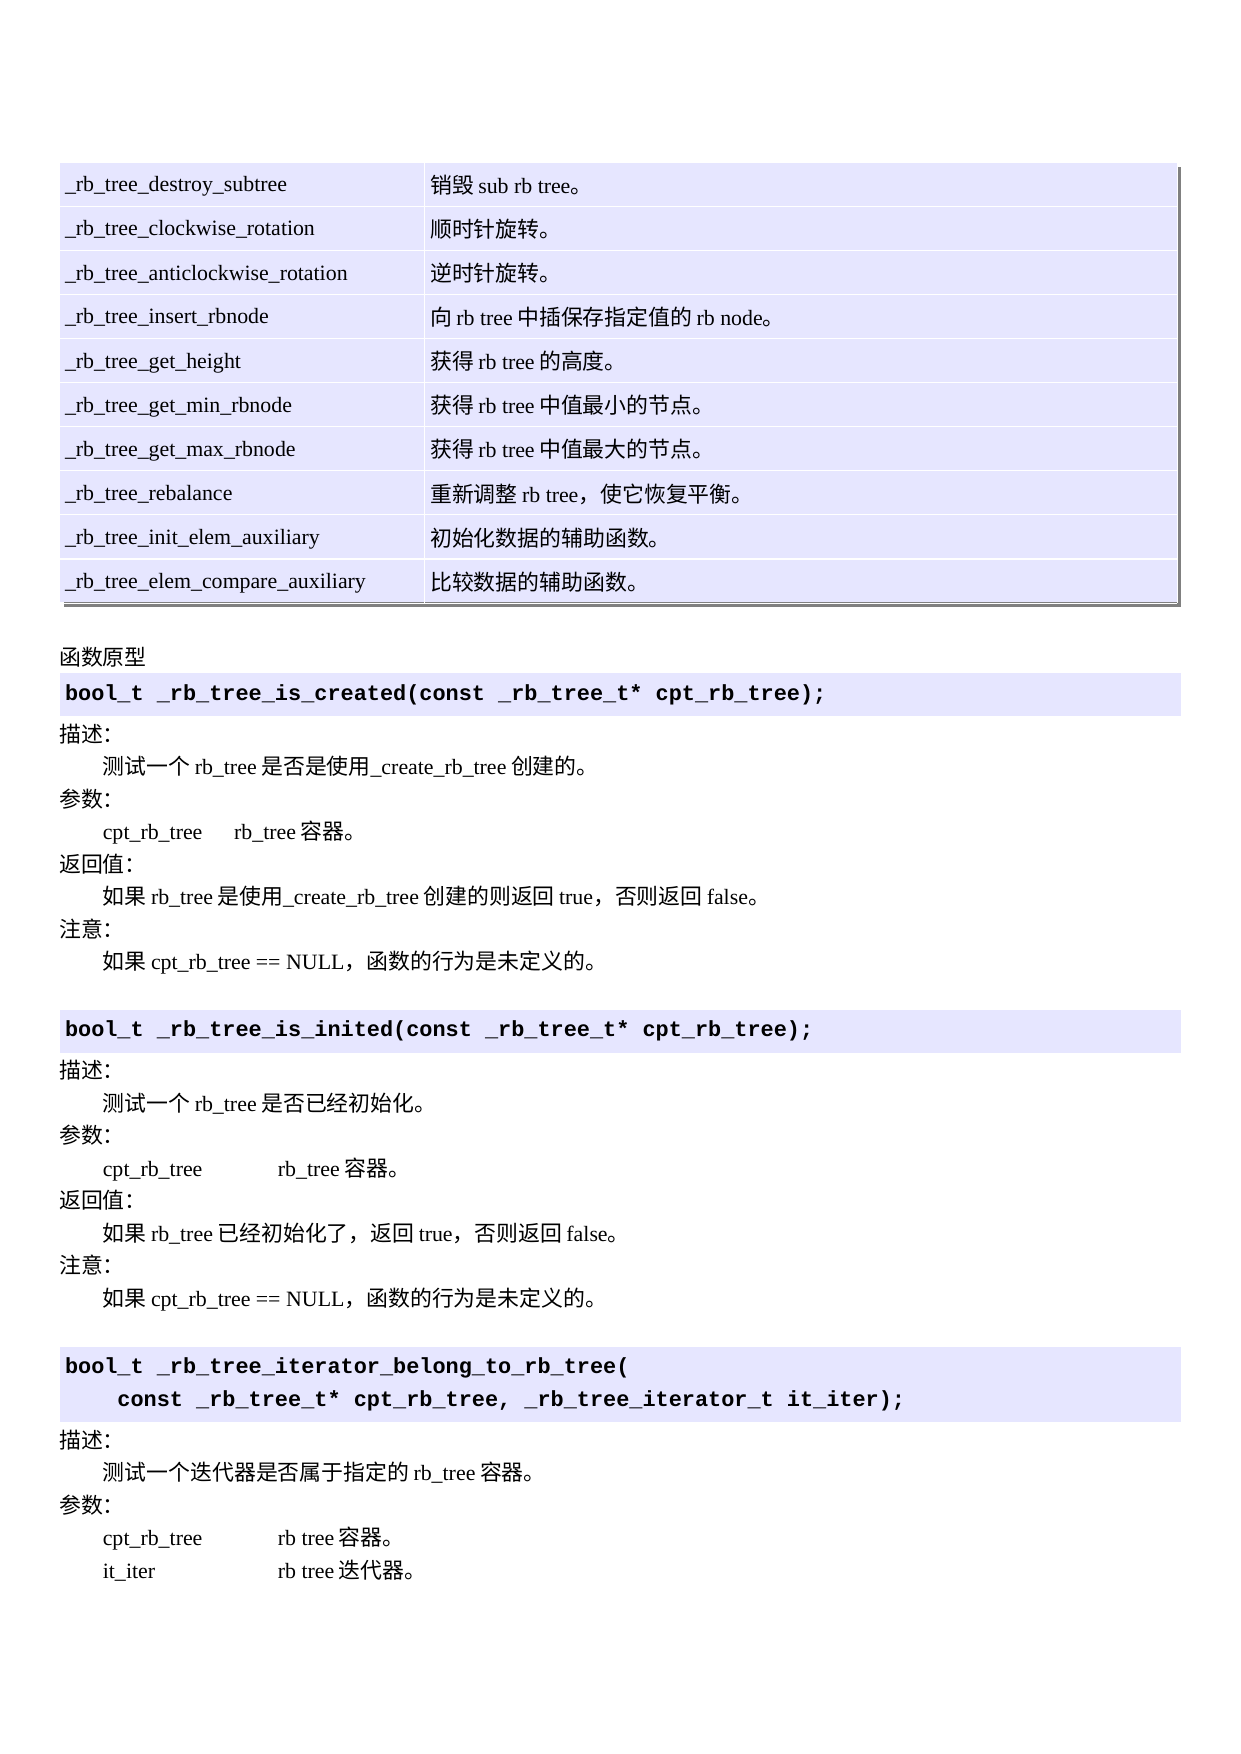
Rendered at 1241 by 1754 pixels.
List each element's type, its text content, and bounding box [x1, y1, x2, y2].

table_cell 重新调整rb tree，使它恢复平衡。 [425, 471, 1177, 514]
text 描述： [59, 1054, 1181, 1086]
table_cell 获得rb tree中值最小的节点。 [425, 383, 1177, 426]
table_cell _rb_tree_init_elem_auxiliary [60, 515, 424, 558]
table_header bool_t _rb_tree_is_created(const _rb_tree_t* cpt_rb_tree); [60, 673, 1181, 716]
table_cell _rb_tree_get_max_rbnode [60, 427, 424, 470]
table_cell _rb_tree_get_min_rbnode [60, 383, 424, 426]
table_cell _rb_tree_clockwise_rotation [60, 207, 424, 250]
text 注意： [59, 911, 1181, 944]
table_header bool_t _rb_tree_is_inited(const _rb_tree_t* cpt_rb_tree); [60, 1010, 1181, 1053]
text 描述： [59, 1423, 1181, 1455]
text 参数： [59, 781, 1181, 814]
table_cell _rb_tree_anticlockwise_rotation [60, 251, 424, 294]
text 如果rb_tree已经初始化了，返回true，否则返回false。 [59, 1216, 1181, 1248]
text 函数原型 [59, 640, 1181, 672]
text 测试一个迭代器是否属于指定的rb_tree容器。 [59, 1455, 1181, 1487]
text 如果rb_tree是使用_create_rb_tree创建的则返回true，否则返回false。 [59, 879, 1181, 911]
text 测试一个rb_tree是否已经初始化。 [59, 1086, 1181, 1118]
text cpt_rb_tree rb_tree容器。 [59, 1151, 1181, 1183]
text 描述： [59, 717, 1181, 749]
table_cell 销毁sub rb tree。 [425, 163, 1177, 206]
table_cell _rb_tree_rebalance [60, 471, 424, 514]
text 注意： [59, 1248, 1181, 1281]
table_header bool_t _rb_tree_iterator_belong_to_rb_tree( const _rb_tree_t* cpt_rb_tree, _rb_tree_iterator_t it_iter); [60, 1347, 1181, 1422]
table_cell _rb_tree_insert_rbnode [60, 295, 424, 338]
table_cell 获得rb tree中值最大的节点。 [425, 427, 1177, 470]
text 参数： [59, 1487, 1181, 1520]
text it_iter rb tree迭代器。 [59, 1552, 1181, 1585]
text 返回值： [59, 1183, 1181, 1216]
table_cell 逆时针旋转。 [425, 251, 1177, 294]
table_cell _rb_tree_get_height [60, 339, 424, 382]
table_cell 初始化数据的辅助函数。 [425, 515, 1177, 558]
text 返回值： [59, 846, 1181, 879]
table_cell 获得rb tree的高度。 [425, 339, 1177, 382]
text 测试一个rb_tree是否是使用_create_rb_tree创建的。 [59, 749, 1181, 781]
table_cell 顺时针旋转。 [425, 207, 1177, 250]
text 如果cpt_rb_tree == NULL，函数的行为是未定义的。 [59, 1281, 1181, 1313]
text 参数： [59, 1118, 1181, 1151]
table_cell 向rb tree中插保存指定值的rb node。 [425, 295, 1177, 338]
table_cell 比较数据的辅助函数。 [425, 560, 1177, 602]
table_cell _rb_tree_elem_compare_auxiliary [60, 560, 424, 602]
text cpt_rb_tree rb_tree容器。 [59, 814, 1181, 846]
table_cell _rb_tree_destroy_subtree [60, 163, 424, 206]
text cpt_rb_tree rb tree容器。 [59, 1520, 1181, 1552]
text 如果cpt_rb_tree == NULL，函数的行为是未定义的。 [59, 944, 1181, 976]
